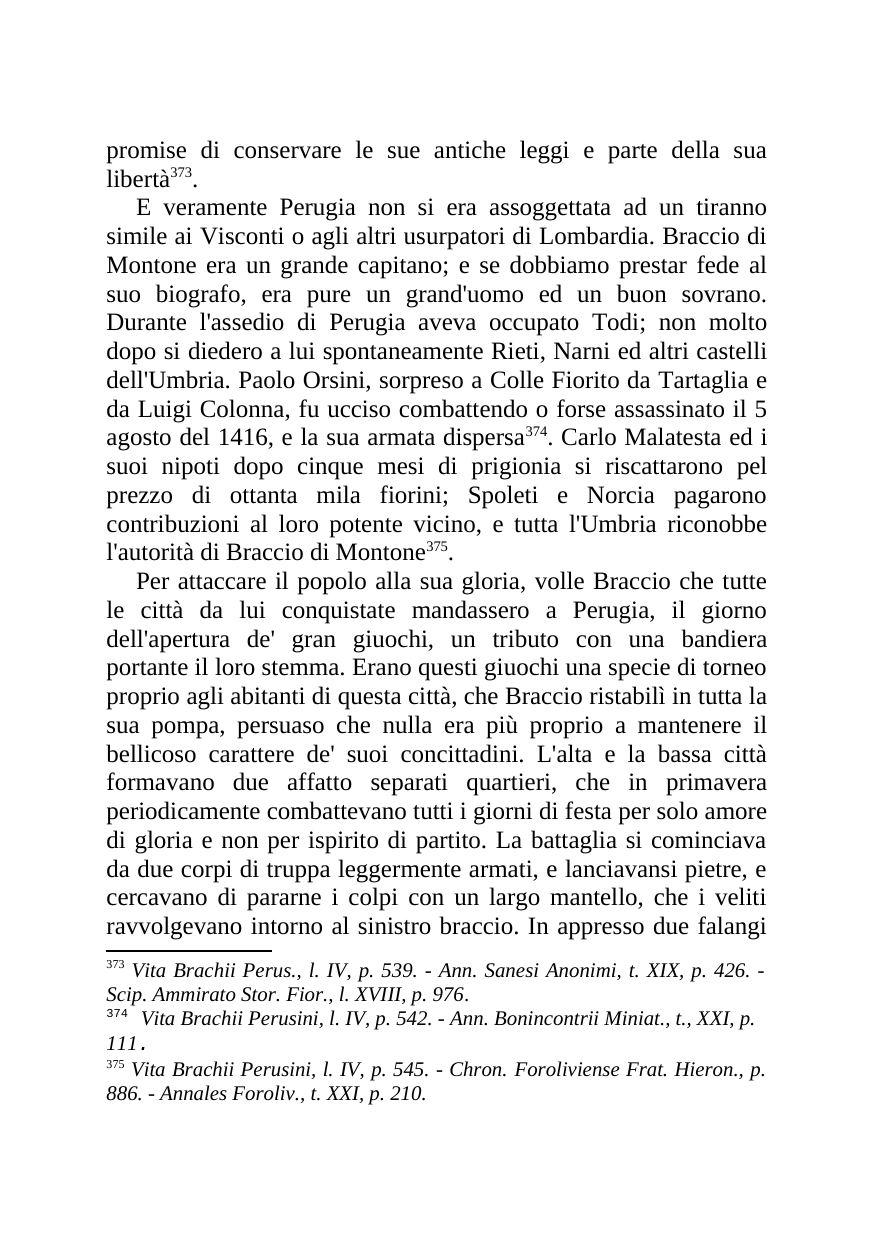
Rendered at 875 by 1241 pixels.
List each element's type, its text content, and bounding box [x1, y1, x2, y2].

text Vita Brachii Perusini, l. IV, p. 545. - Chron. Foroliviense Frat. Hieron., p. 886. - Annales Foroliv., t. XXI, p. 210. [106, 1057, 768, 1105]
text Vita Brachii Perus., l. IV, p. 539. - Ann. Sanesi Anonimi, t. XIX, p. 426. - Scip. Ammirato Stor. Fior., l. XVIII, p. 976. [106, 957, 768, 1006]
text Per attaccare il popolo alla sua gloria, volle Braccio che tutte le città da lui conquistate mandassero a Perugia, il giorno dell'apertura de' gran giuochi, un tributo con una bandiera portante il loro stemma. Erano questi giuochi una specie di torneo proprio agli abitanti di questa città, che Braccio ristabilì in tutta la sua pompa, persuaso che nulla era più proprio a mantenere il bellicoso carattere de' suoi concittadini. L'alta e la bassa città formavano due affatto separati quartieri, che in primavera periodicamente combattevano tutti i giorni di festa per solo amore di gloria e non per ispirito di partito. La battaglia si cominciava da due corpi di truppa leggermente armati, e lanciavansi pietre, e cercavano di pararne i colpi con un largo mantello, che i veliti ravvolgevano intorno al sinistro braccio. In appresso due falangi [106, 566, 768, 940]
text Vita Brachii Perusini, l. IV, p. 542. - Ann. Bonincontrii Miniat., t., XXI, p. 111. [106, 1006, 768, 1057]
text E veramente Perugia non si era assoggettata ad un tiranno simile ai Visconti o agli altri usurpatori di Lombardia. Braccio di Montone era un grande capitano; e se dobbiamo prestar fede al suo biografo, era pure un grand'uomo ed un buon sovrano. Durante l'assedio di Perugia aveva occupato Todi; non molto dopo si diedero a lui spontaneamente Rieti, Narni ed altri castelli dell'Umbria. Paolo Orsini, sorpreso a Colle Fiorito da Tartaglia e da Luigi Colonna, fu ucciso combattendo o forse assassinato il 5 agosto del 1416, e la sua armata dispersa. Carlo Malatesta ed i suoi nipoti dopo cinque mesi di prigionia si riscattarono pel prezzo di ottanta mila fiorini; Spoleti e Norcia pagarono contribuzioni al loro potente vicino, e tutta l'Umbria riconobbe l'autorità di Braccio di Montone. [106, 192, 768, 566]
text promise di conservare le sue antiche leggi e parte della sua libertà. [106, 135, 768, 192]
